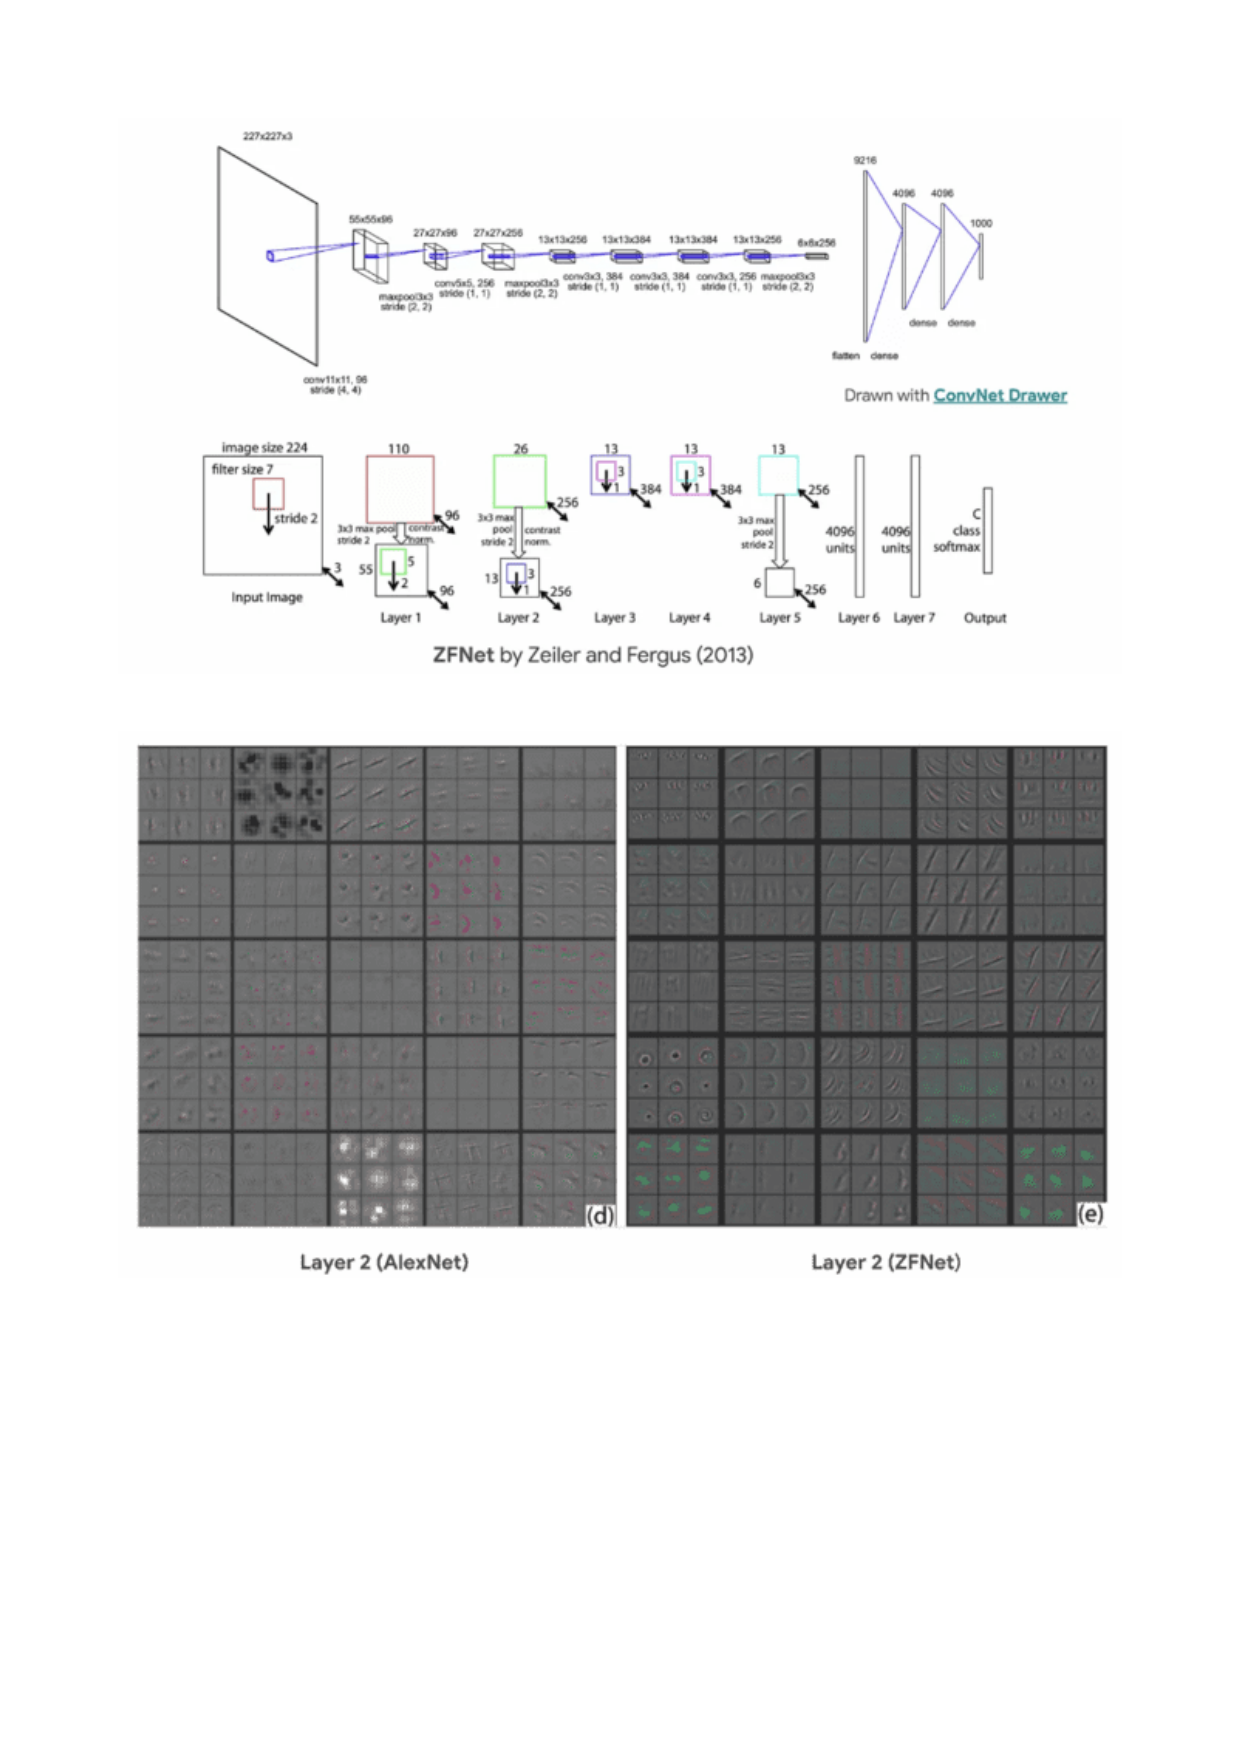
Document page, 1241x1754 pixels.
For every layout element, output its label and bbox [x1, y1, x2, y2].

picture [118, 118, 1123, 674]
picture [118, 731, 1123, 1278]
